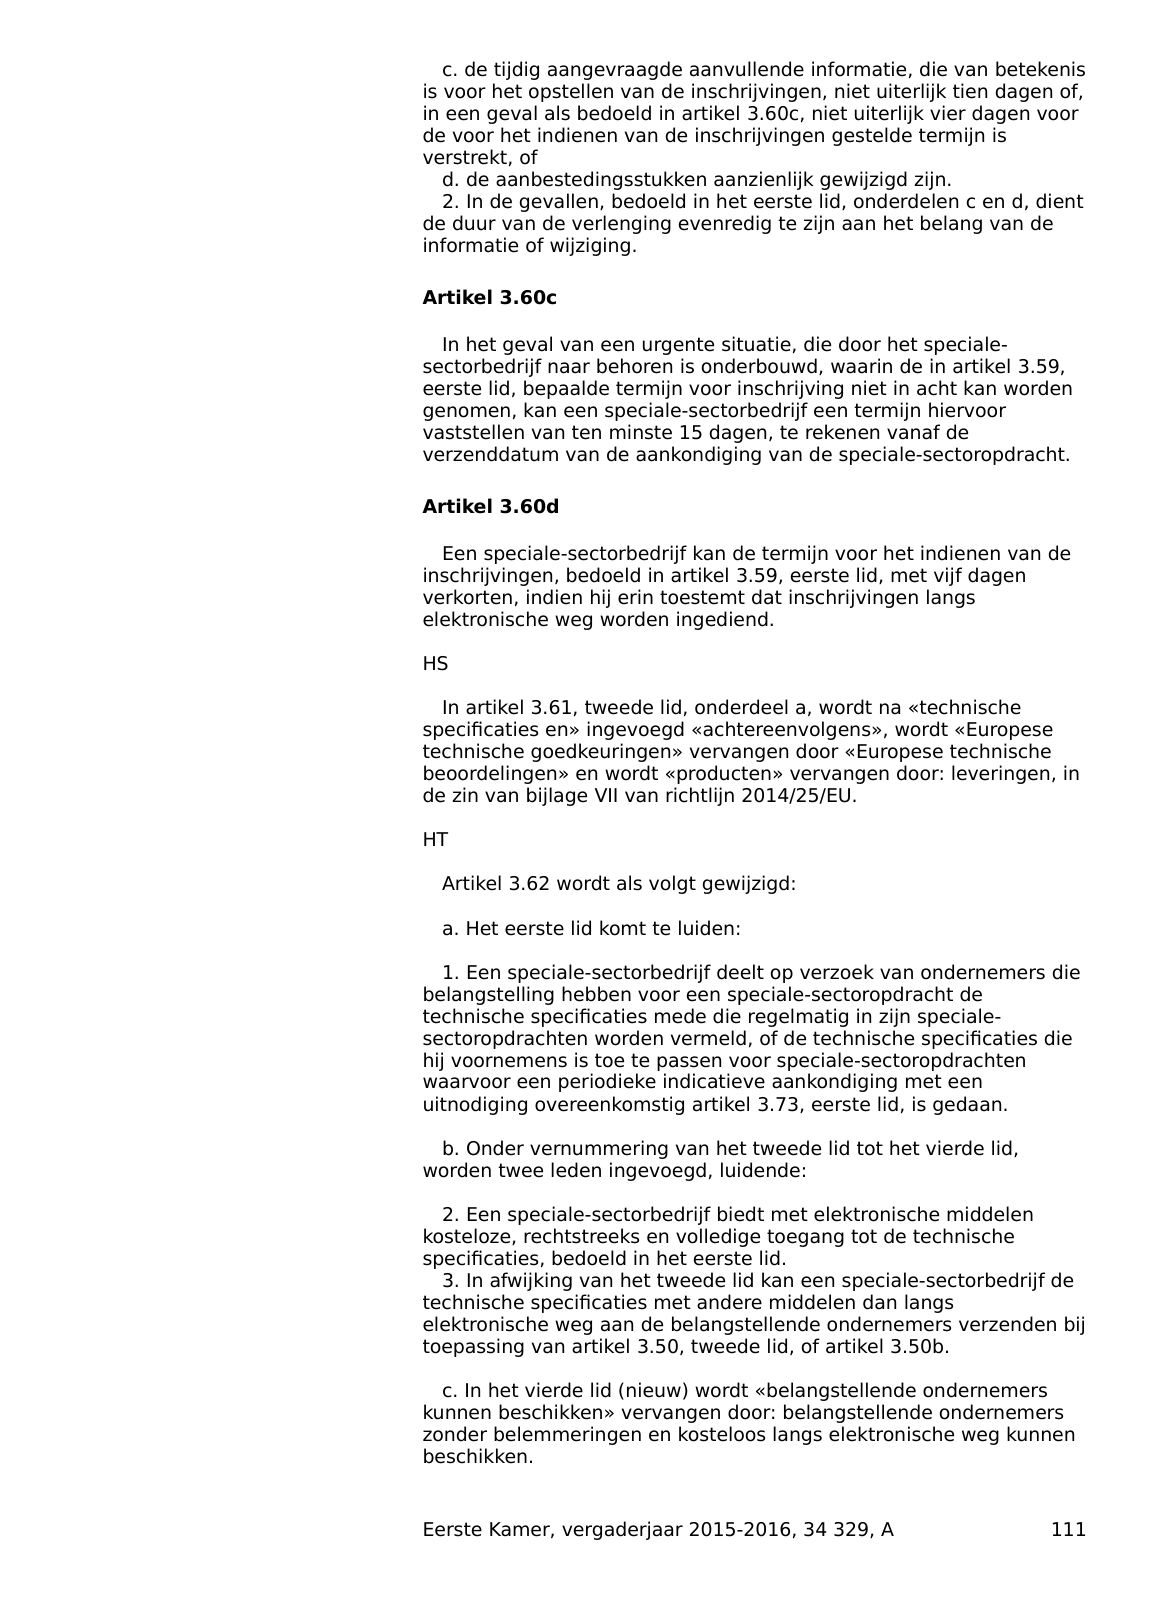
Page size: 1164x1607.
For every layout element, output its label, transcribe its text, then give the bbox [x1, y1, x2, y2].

text c. de tijdig aangevraagde aanvullende informatie, die van betekenis is voor het opstellen van de inschrijvingen, niet uiterlijk tien dagen of, in een geval als bedoeld in artikel 3.60c, niet uiterlijk vier dagen voor de voor het indienen van de inschrijvingen gestelde termijn is verstrekt, of [422, 59, 1087, 169]
text Een speciale-sectorbedrijf kan de termijn voor het indienen van de inschrijvingen, bedoeld in artikel 3.59, eerste lid, met vijf dagen verkorten, indien hij erin toestemt dat inschrijvingen langs elektronische weg worden ingediend. [422, 543, 1087, 631]
text 3. In afwijking van het tweede lid kan een speciale-sectorbedrijf de technische specificaties met andere middelen dan langs elektronische weg aan de belangstellende ondernemers verzenden bij toepassing van artikel 3.50, tweede lid, of artikel 3.50b. [422, 1270, 1087, 1358]
text HS [422, 653, 1087, 675]
text a. Het eerste lid komt te luiden: [422, 917, 1087, 939]
subtitle Artikel 3.60d [422, 496, 1087, 518]
text 1. Een speciale-sectorbedrijf deelt op verzoek van ondernemers die belangstelling hebben voor een speciale-sectoropdracht de technische specificaties mede die regelmatig in zijn speciale-sectoropdrachten worden vermeld, of de technische specificaties die hij voornemens is toe te passen voor speciale-sectoropdrachten waarvoor een periodieke indicatieve aankondiging met een uitnodiging overeenkomstig artikel 3.73, eerste lid, is gedaan. [422, 962, 1087, 1115]
text HT [422, 829, 1087, 851]
text 2. In de gevallen, bedoeld in het eerste lid, onderdelen c en d, dient de duur van de verlenging evenredig te zijn aan het belang van de informatie of wijziging. [422, 191, 1087, 257]
text Artikel 3.62 wordt als volgt gewijzigd: [422, 873, 1087, 895]
text In artikel 3.61, tweede lid, onderdeel a, wordt na «technische specificaties en» ingevoegd «achtereenvolgens», wordt «Europese technische goedkeuringen» vervangen door «Europese technische beoordelingen» en wordt «producten» vervangen door: leveringen, in de zin van bijlage VII van richtlijn 2014/25/EU. [422, 697, 1087, 807]
text b. Onder vernummering van het tweede lid tot het vierde lid, worden twee leden ingevoegd, luidende: [422, 1138, 1087, 1182]
text d. de aanbestedingsstukken aanzienlijk gewijzigd zijn. [422, 169, 1087, 191]
subtitle Artikel 3.60c [422, 287, 1087, 309]
text 2. Een speciale-sectorbedrijf biedt met elektronische middelen kosteloze, rechtstreeks en volledige toegang tot de technische specificaties, bedoeld in het eerste lid. [422, 1204, 1087, 1270]
text In het geval van een urgente situatie, die door het speciale-sectorbedrijf naar behoren is onderbouwd, waarin de in artikel 3.59, eerste lid, bepaalde termijn voor inschrijving niet in acht kan worden genomen, kan een speciale-sectorbedrijf een termijn hiervoor vaststellen van ten minste 15 dagen, te rekenen vanaf de verzenddatum van de aankondiging van de speciale-sectoropdracht. [422, 334, 1087, 466]
text c. In het vierde lid (nieuw) wordt «belangstellende ondernemers kunnen beschikken» vervangen door: belangstellende ondernemers zonder belemmeringen en kosteloos langs elektronische weg kunnen beschikken. [422, 1380, 1087, 1468]
